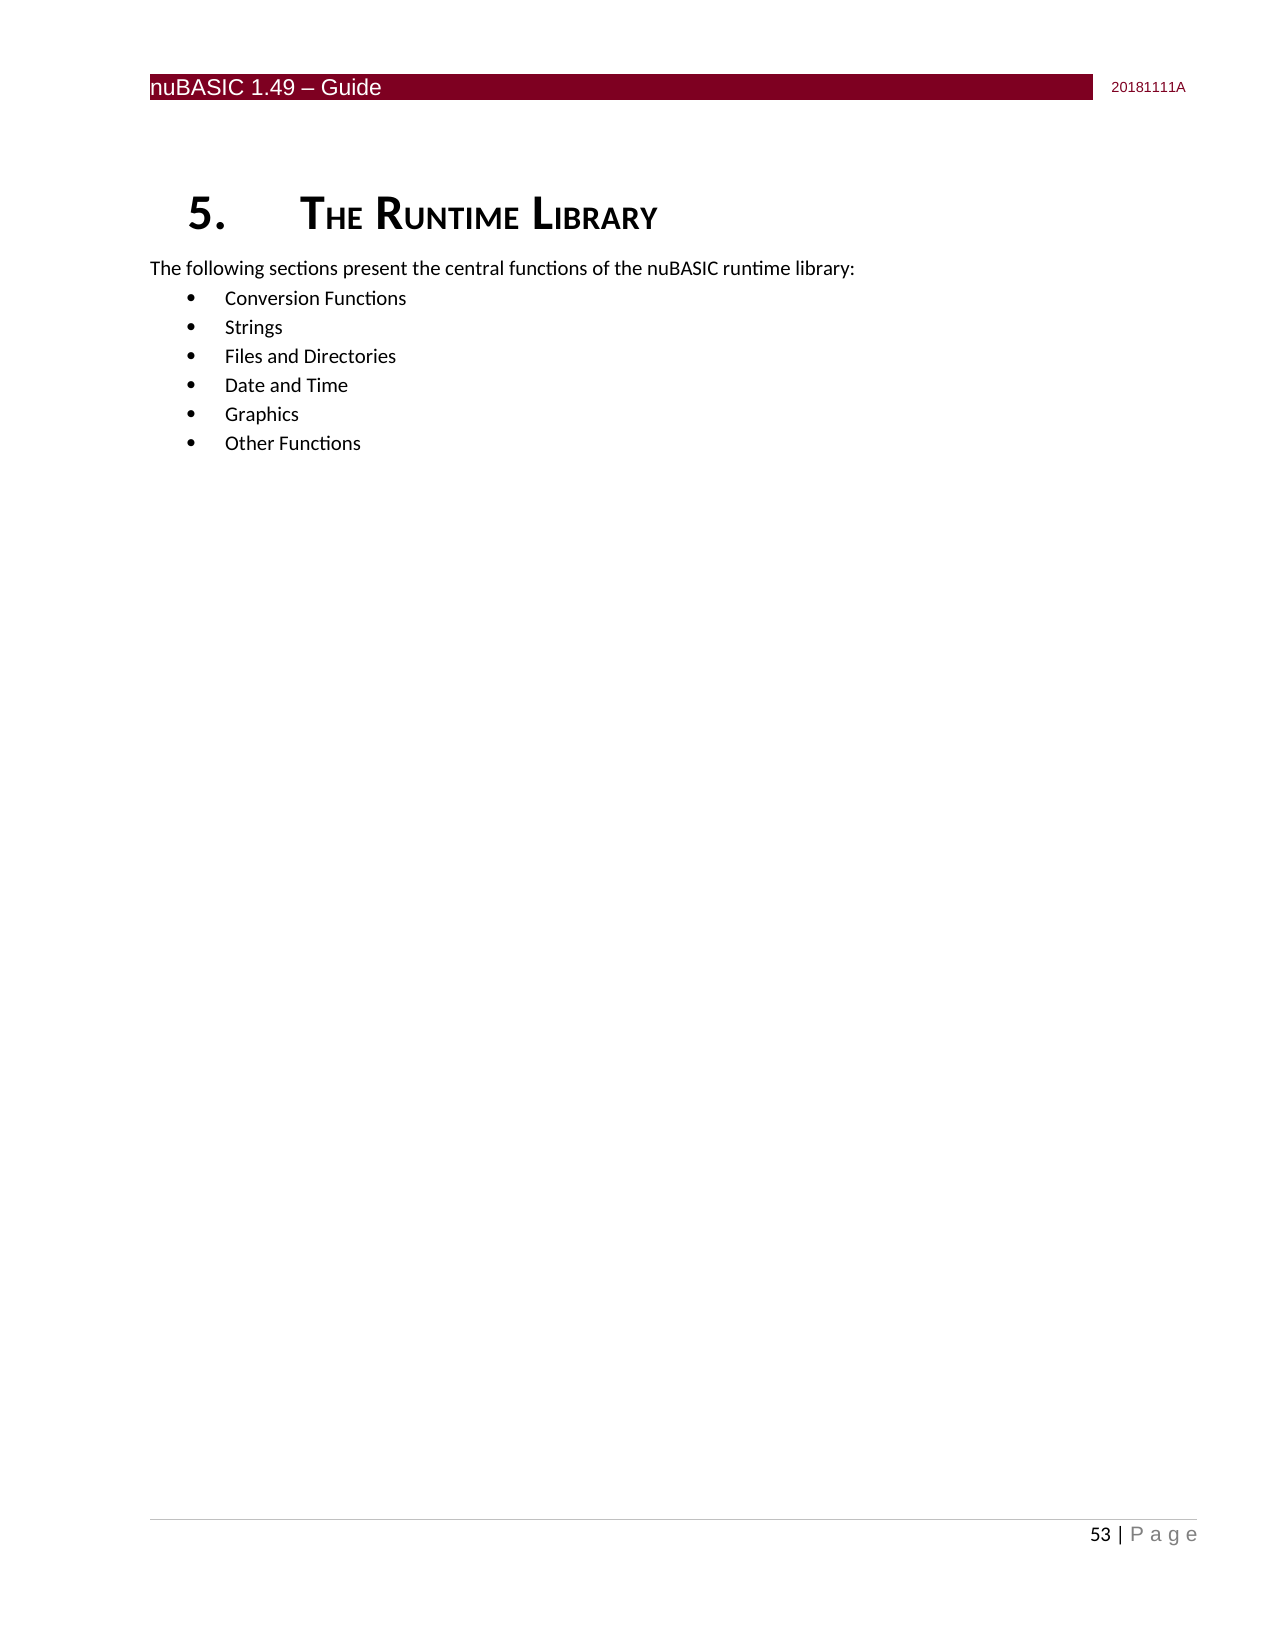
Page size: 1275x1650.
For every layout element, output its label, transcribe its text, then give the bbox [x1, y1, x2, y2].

text The following sections present the central functions of the nuBASIC runtime library: [150, 256, 1197, 281]
subtitle The Runtime Library [187, 181, 1197, 242]
list Graphics [187, 401, 1197, 427]
list Strings [187, 314, 1197, 339]
list Conversion Functions [187, 285, 1197, 310]
list Date and Time [187, 372, 1197, 398]
list Other Functions [187, 431, 1197, 456]
list Files and Directories [187, 343, 1197, 368]
